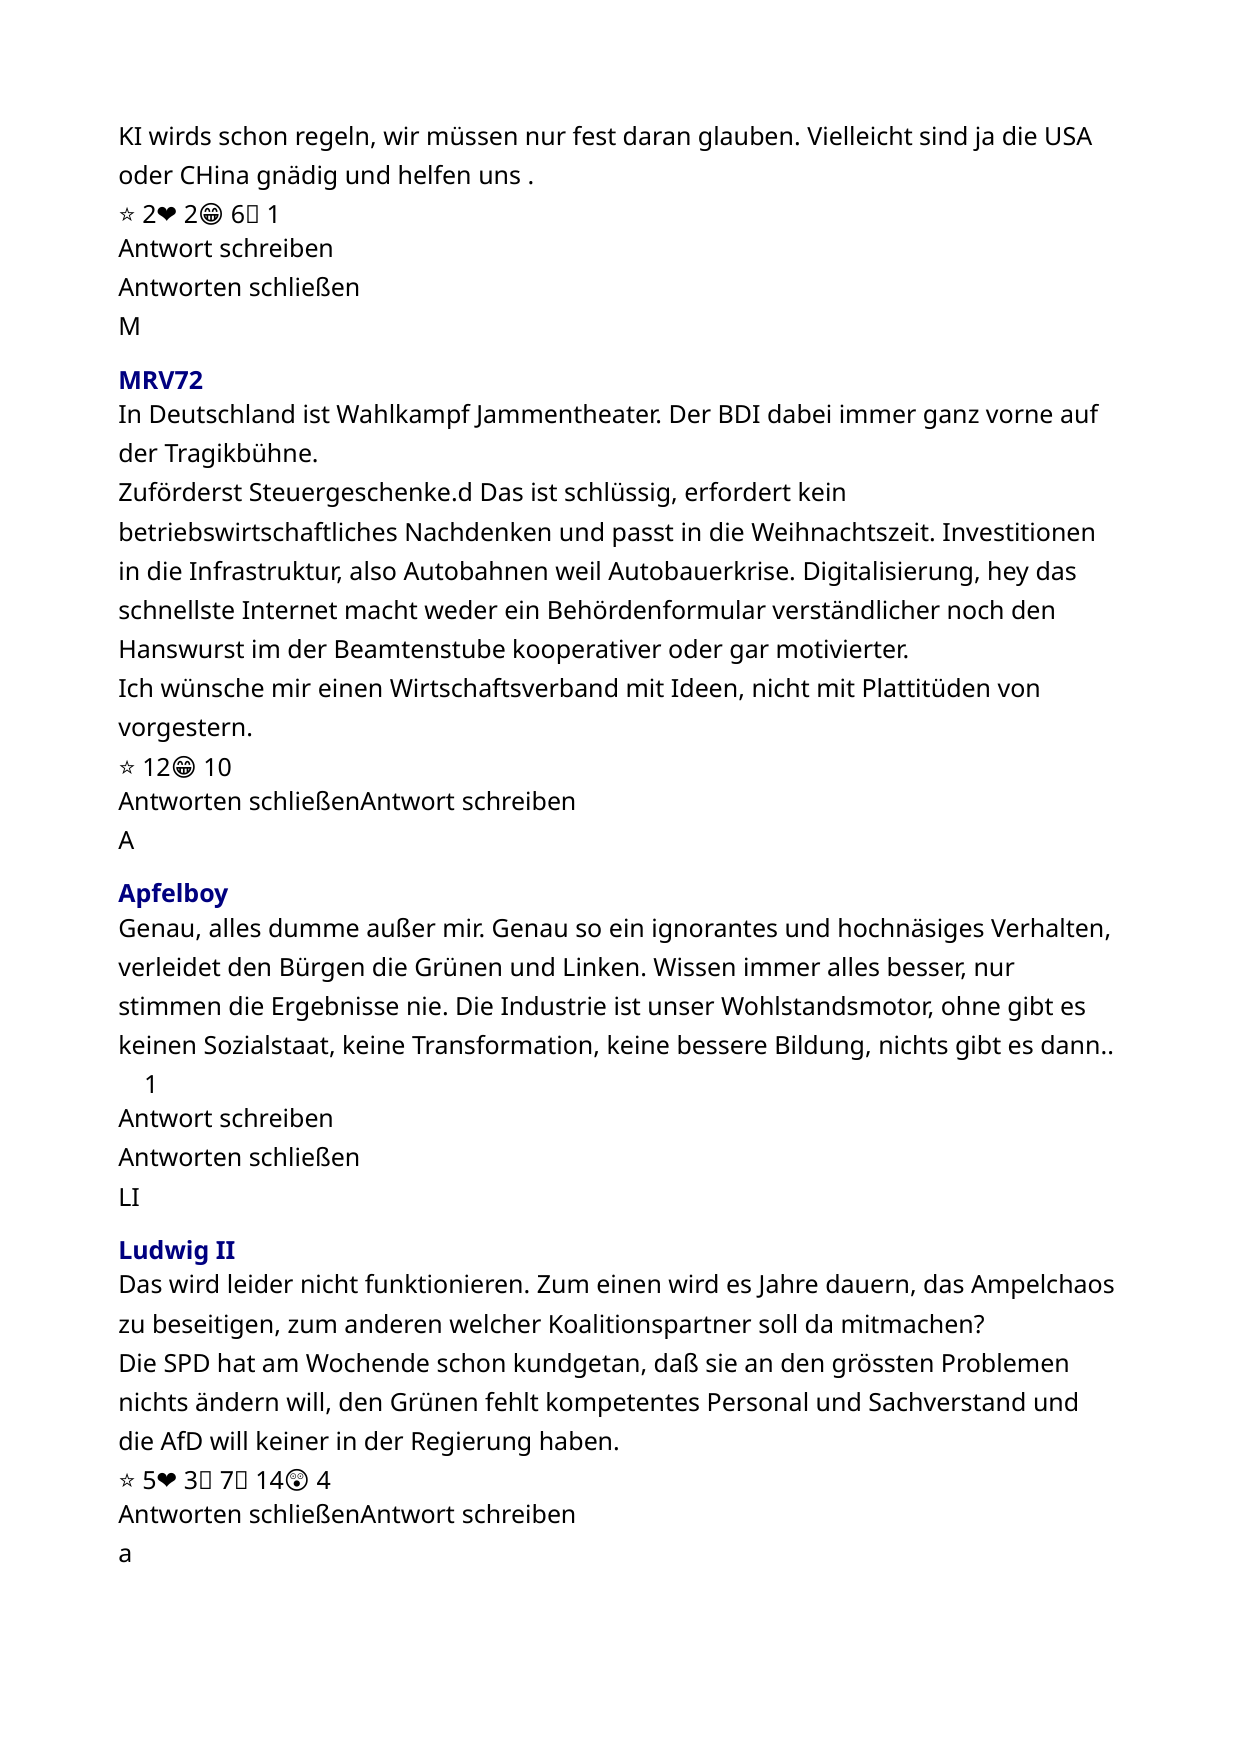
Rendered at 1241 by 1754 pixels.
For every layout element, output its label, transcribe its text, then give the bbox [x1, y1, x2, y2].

text In Deutschland ist Wahlkampf Jammentheater. Der BDI dabei immer ganz vorne auf der Tragikbühne. [118, 397, 1122, 470]
text ⭐️ 12😁 10 [118, 749, 1122, 783]
text Ich wünsche mir einen Wirtschaftsverband mit Ideen, nicht mit Plattitüden von vorgestern. [118, 671, 1122, 744]
text Das wird leider nicht funktionieren. Zum einen wird es Jahre dauern, das Ampelchaos zu beseitigen, zum anderen welcher Koalitionspartner soll da mitmachen? [118, 1267, 1122, 1340]
text Antworten schließen [118, 1140, 1122, 1174]
text ⭐️ 2❤️ 2😁 6🙁 1 [118, 196, 1122, 231]
subtitle Ludwig II [118, 1233, 1122, 1267]
text 🤨 1 [118, 1067, 1122, 1101]
text Antworten schließenAntwort schreiben [118, 1497, 1122, 1531]
text Zuförderst Steuergeschenke.d Das ist schlüssig, erfordert kein betriebswirtschaftliches Nachdenken und passt in die Weihnachtszeit. Investitionen in die Infrastruktur, also Autobahnen weil Autobauerkrise. Digitalisierung, hey das schnellste Internet macht weder ein Behördenformular verständlicher noch den Hanswurst im der Beamtenstube kooperativer oder gar motivierter. [118, 475, 1122, 666]
text LI [118, 1179, 1122, 1213]
text M [118, 309, 1122, 343]
subtitle Apfelboy [118, 876, 1122, 910]
text A [118, 822, 1122, 856]
text Antworten schließen [118, 270, 1122, 304]
text Antwort schreiben [118, 1101, 1122, 1135]
text KI wirds schon regeln, wir müssen nur fest daran glauben. Vielleicht sind ja die USA oder CHina gnädig und helfen uns . [118, 118, 1122, 191]
text Genau, alles dumme außer mir. Genau so ein ignorantes und hochnäsiges Verhalten, verleidet den Bürgen die Grünen und Linken. Wissen immer alles besser, nur stimmen die Ergebnisse nie. Die Industrie ist unser Wohlstandsmotor, ohne gibt es keinen Sozialstaat, keine Transformation, keine bessere Bildung, nichts gibt es dann.. [118, 910, 1122, 1062]
text Antwort schreiben [118, 231, 1122, 264]
subtitle MRV72 [118, 363, 1122, 397]
text Die SPD hat am Wochende schon kundgetan, daß sie an den grössten Problemen nichts ändern will, den Grünen fehlt kompetentes Personal und Sachverstand und die AfD will keiner in der Regierung haben. [118, 1345, 1122, 1458]
text Antworten schließenAntwort schreiben [118, 783, 1122, 817]
text a [118, 1536, 1122, 1570]
text ⭐️ 5❤️ 3🙁 7🤨 14😲 4 [118, 1463, 1122, 1497]
